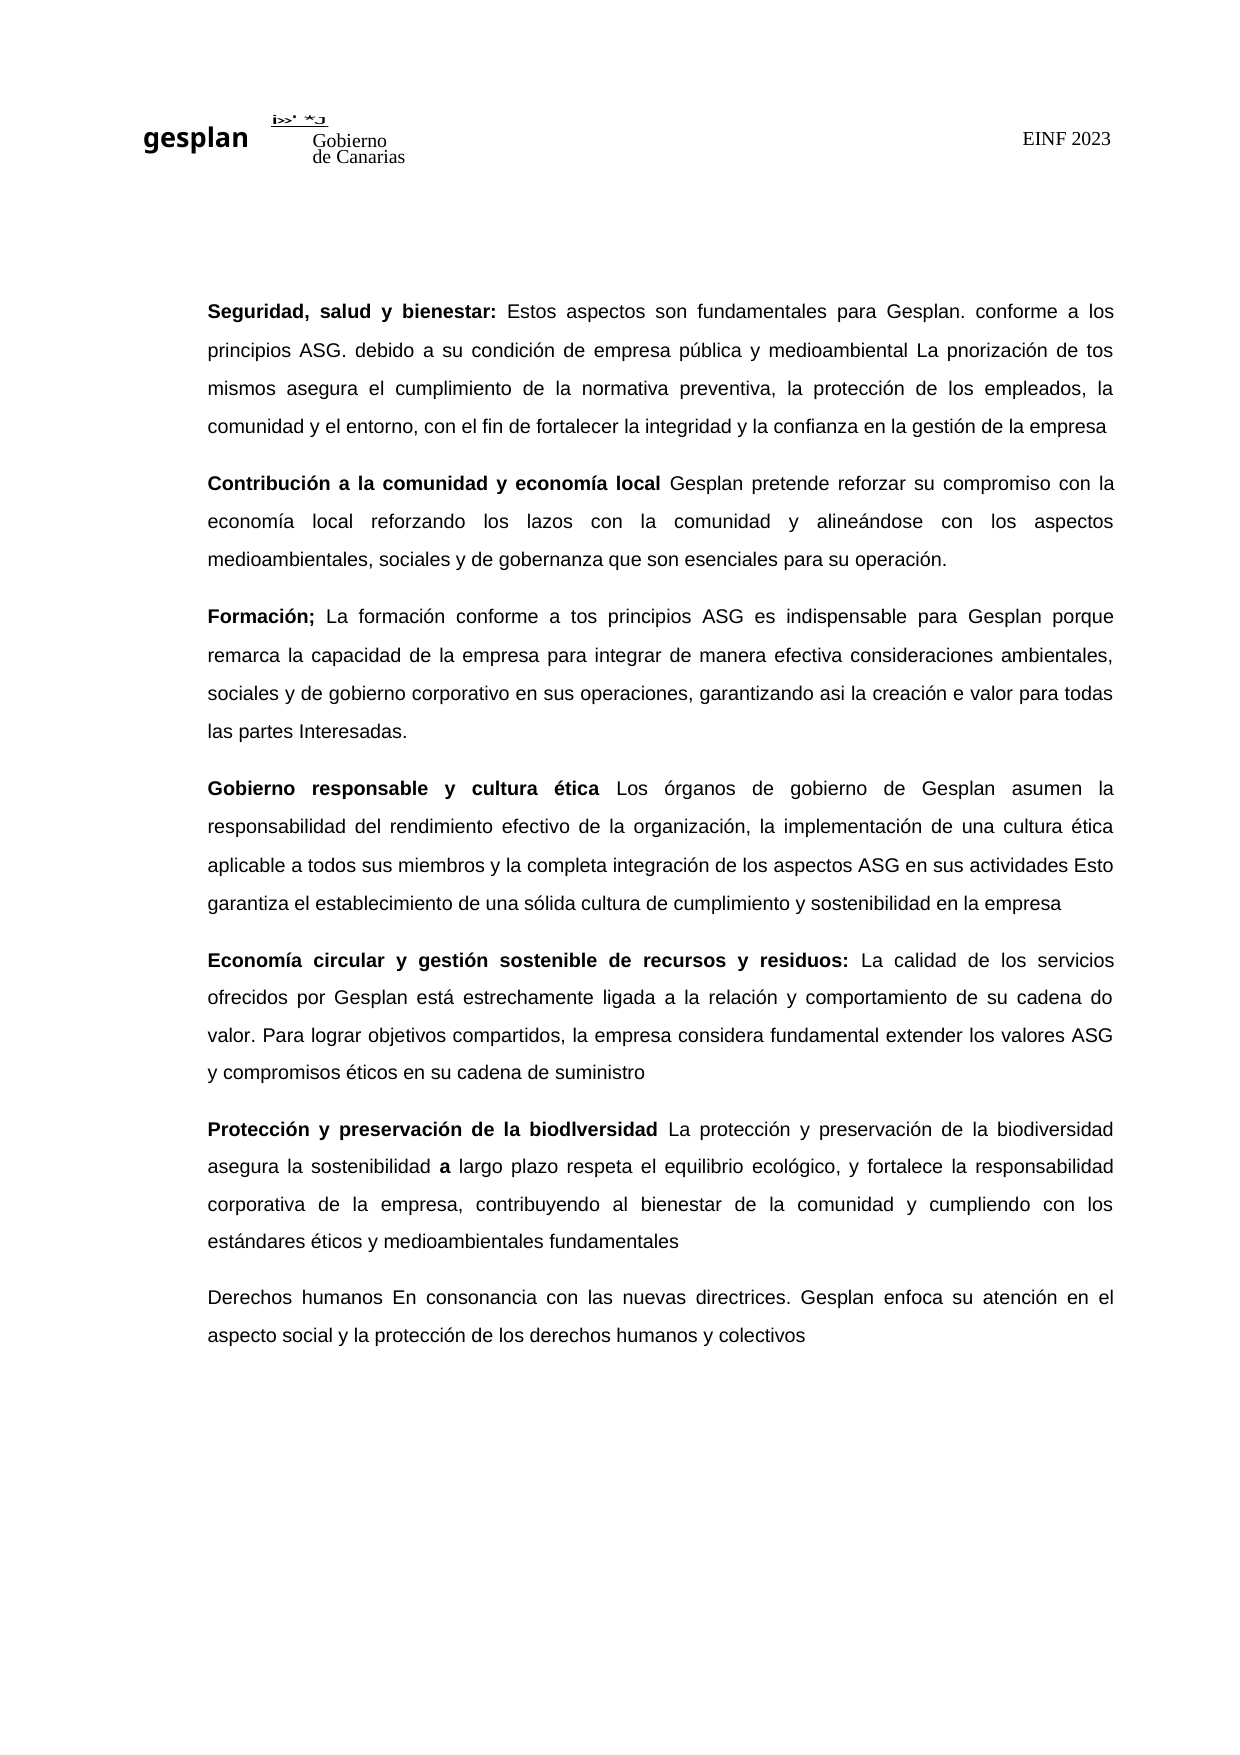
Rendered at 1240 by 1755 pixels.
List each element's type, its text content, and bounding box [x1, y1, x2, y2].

text de Canarias [312, 151, 410, 167]
text Formación; La formación conforme a tos principios ASG es indispensable para Gesplan porque remarca la capacidad de la empresa para integrar de manera efectiva consideraciones ambientales, sociales y de gobierno corporativo en sus operaciones, garantizando asi la creación e valor para todas las partes Interesadas. [207, 593, 1115, 746]
text Seguridad, salud y bienestar: Estos aspectos son fundamentales para Gesplan. conforme a los principios ASG. debido a su condición de empresa pública y medioambiental La pnorización de tos mismos asegura el cumplimiento de la normativa preventiva, la protección de los empleados, la comunidad y el entorno, con el fin de fortalecer la integridad y la confianza en la gestión de la empresa [207, 288, 1115, 441]
text Contribución a la comunidad y economía local Gesplan pretende reforzar su compromiso con la economía local reforzando los lazos con la comunidad y alineándose con los aspectos medioambientales, sociales y de gobernanza que son esenciales para su operación. [207, 460, 1115, 574]
text Economía circular y gestión sostenible de recursos y residuos: La calidad de los servicios ofrecidos por Gesplan está estrechamente ligada a la relación y comportamiento de su cadena do valor. Para lograr objetivos compartidos, la empresa considera fundamental extender los valores ASG y compromisos éticos en su cadena de suministro [207, 937, 1115, 1087]
text Derechos humanos En consonancia con las nuevas directrices. Gesplan enfoca su atención en el aspecto social y la protección de los derechos humanos y colectivos [207, 1275, 1115, 1350]
text EINF 2023 [1022, 130, 1113, 149]
text Gobierno responsable y cultura ética Los órganos de gobierno de Gesplan asumen la responsabilidad del rendimiento efectivo de la organización, la implementación de una cultura ética aplicable a todos sus miembros y la completa integración de los aspectos ASG en sus actividades Esto garantiza el establecimiento de una sólida cultura de cumplimiento y sostenibilidad en la empresa [207, 765, 1115, 918]
text Gobierno [312, 135, 410, 151]
text Protección y preservación de la biodlversidad La protección y preservación de la biodiversidad asegura la sostenibilidad a largo plazo respeta el equilibrio ecológico, y fortalece la responsabilidad corporativa de la empresa, contribuyendo al bienestar de la comunidad y cumpliendo con los estándares éticos y medioambientales fundamentales [207, 1106, 1115, 1256]
subtitle gesplan [143, 126, 1115, 153]
text i»' *j [271, 114, 328, 126]
